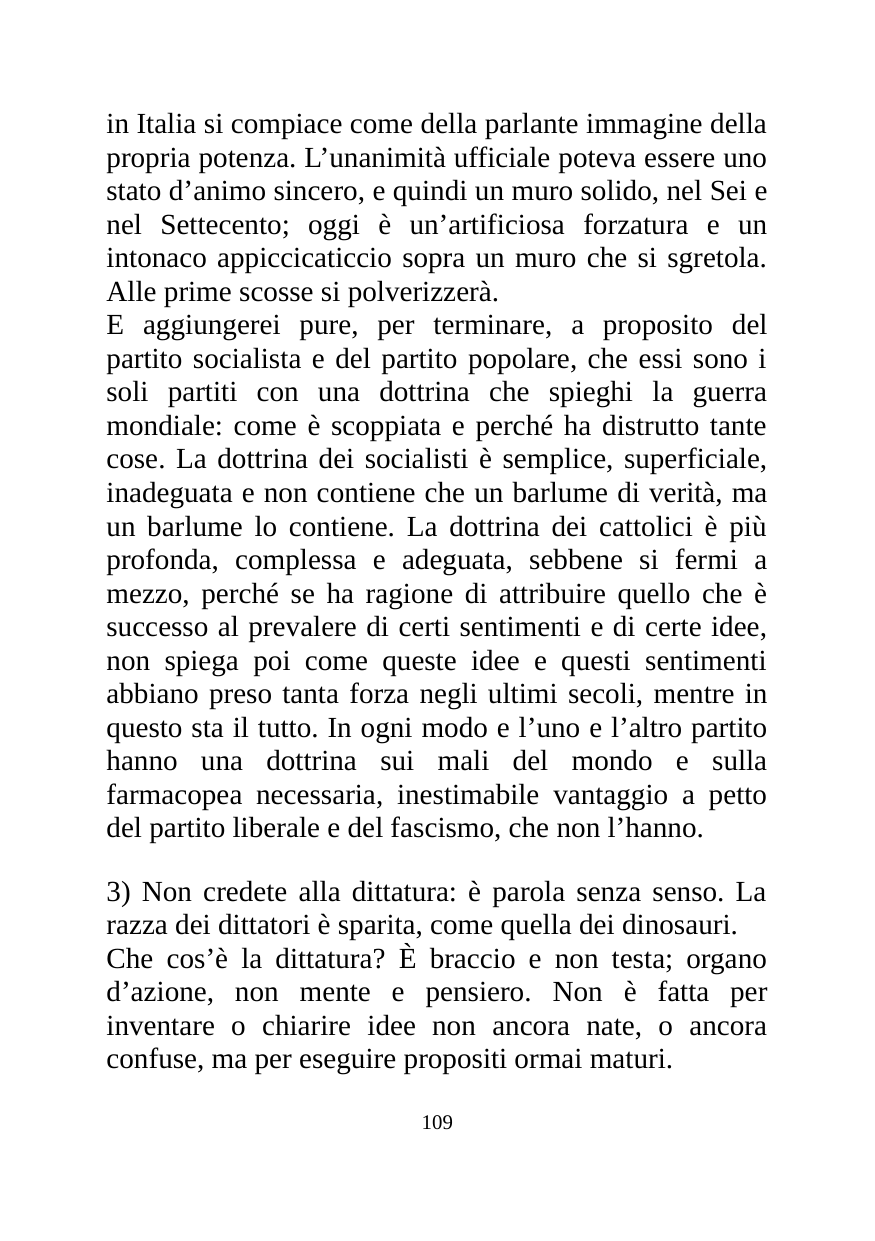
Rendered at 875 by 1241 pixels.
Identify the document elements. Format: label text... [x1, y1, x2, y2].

text Che cos’è la dittatura? È braccio e non testa; organo d’azione, non mente e pensiero. Non è fatta per inventare o chiarire idee non ancora nate, o ancora confuse, ma per eseguire propositi ormai maturi. [106, 941, 768, 1075]
text 3) Non credete alla dittatura: è parola senza senso. La razza dei dittatori è sparita, come quella dei dinosauri. [106, 874, 768, 941]
text E aggiungerei pure, per terminare, a proposito del partito socialista e del partito popolare, che essi sono i soli partiti con una dottrina che spieghi la guerra mondiale: come è scoppiata e perché ha distrutto tante cose. La dottrina dei socialisti è semplice, superficiale, inadeguata e non contiene che un barlume di verità, ma un barlume lo contiene. La dottrina dei cattolici è più profonda, complessa e adeguata, sebbene si fermi a mezzo, perché se ha ragione di attribuire quello che è successo al prevalere di certi sentimenti e di certe idee, non spiega poi come queste idee e questi sentimenti abbiano preso tanta forza negli ultimi secoli, mentre in questo sta il tutto. In ogni modo e l’uno e l’altro partito hanno una dottrina sui mali del mondo e sulla farmacopea necessaria, inestimabile vantaggio a petto del partito liberale e del fascismo, che non l’hanno. [106, 307, 768, 844]
text in Italia si compiace come della parlante immagine della propria potenza. L’unanimità ufficiale poteva essere uno stato d’animo sincero, e quindi un muro solido, nel Sei e nel Settecento; oggi è un’artificiosa forzatura e un intonaco appiccicaticcio sopra un muro che si sgretola. Alle prime scosse si polverizzerà. [106, 106, 768, 307]
